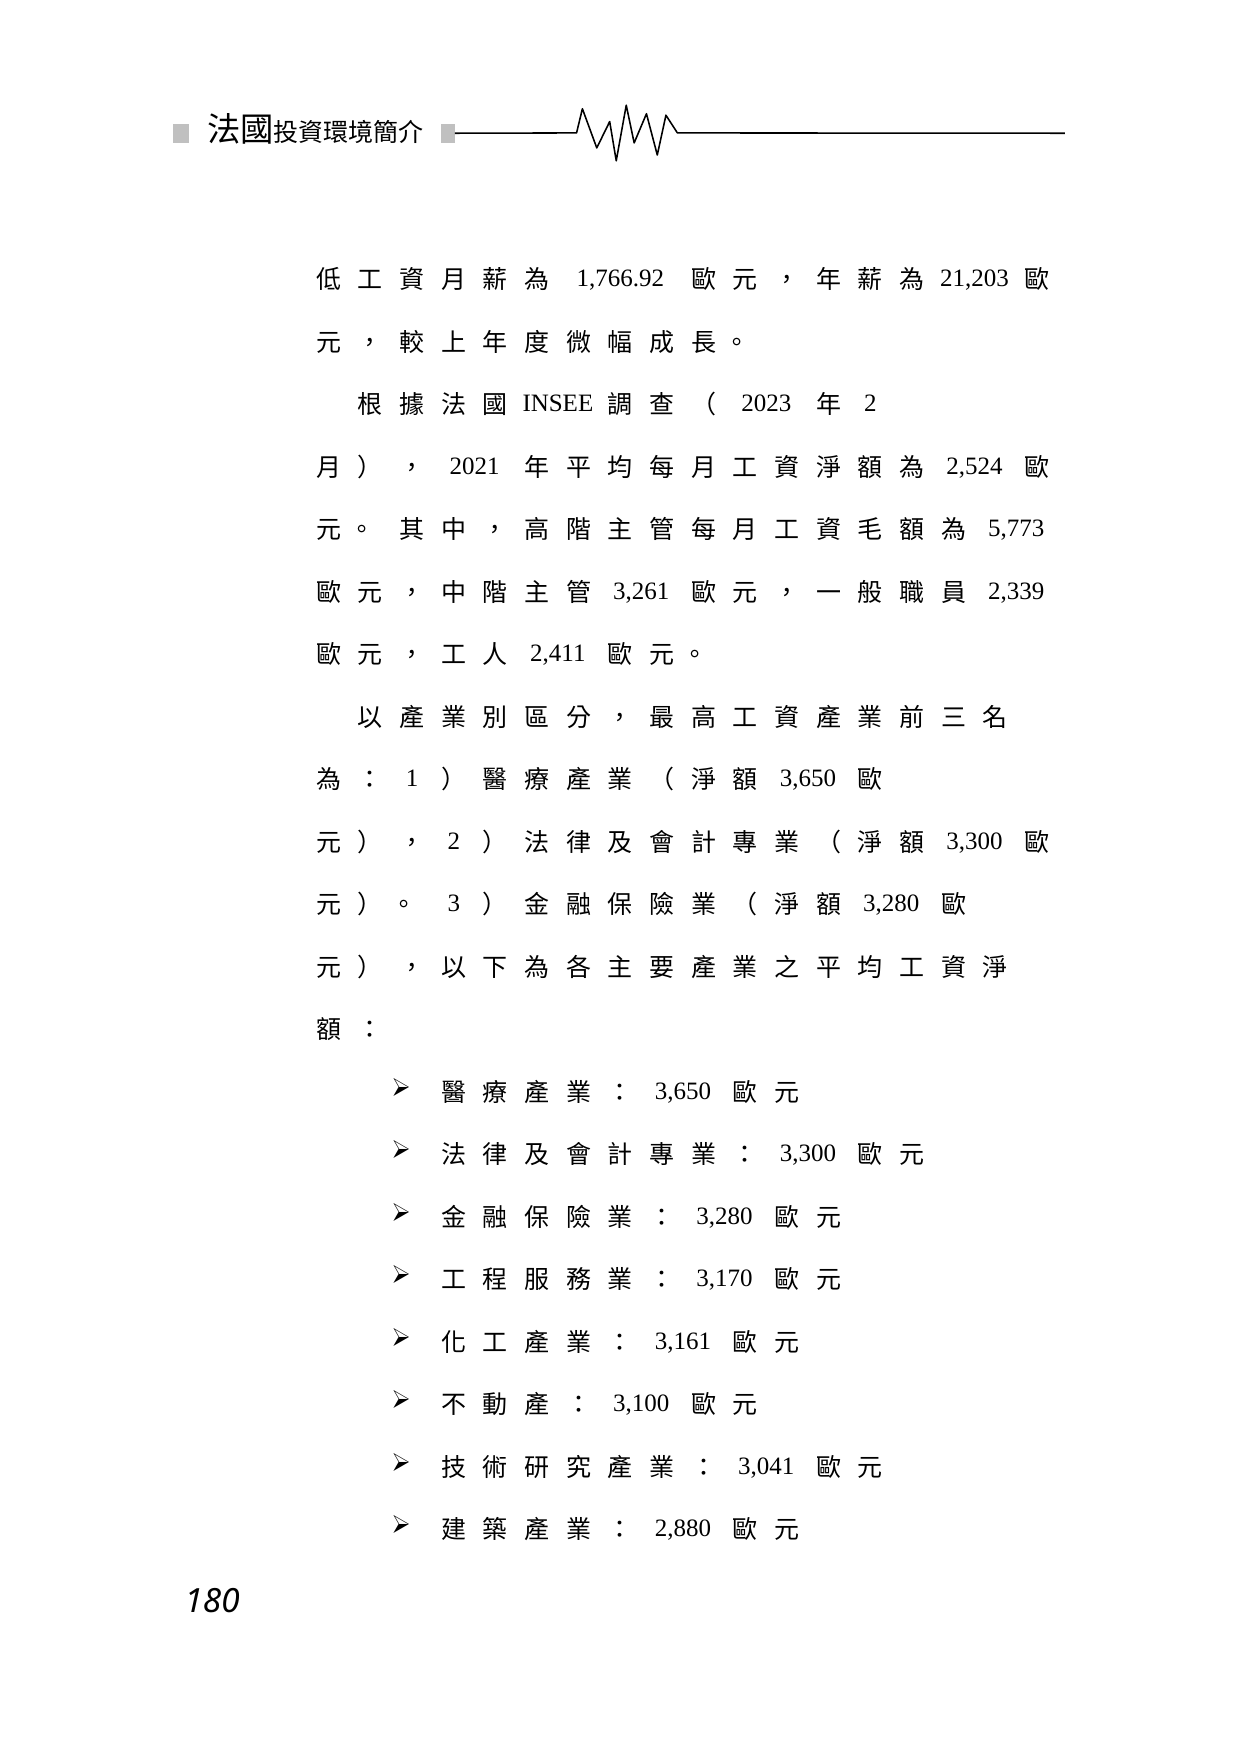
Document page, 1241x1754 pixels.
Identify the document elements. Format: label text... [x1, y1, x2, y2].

text 以產業別區分，最高工資產業前三名為：1）醫療產業（淨額3,650歐元），2）法律及會計專業（淨額3,300歐元）。3）金融保險業（淨額3,280歐元），以下為各主要產業之平均工資淨額： [281, 674, 1058, 1049]
text 根據法國INSEE調查（2023年2月），2021年平均每月工資淨額為2,524歐元。其中，高階主管每月工資毛額為5,773歐元，中階主管3,261歐元，一般職員2,339歐元，工人2,411歐元。 [281, 361, 1058, 674]
list 不動產：3,100歐元 [358, 1361, 1058, 1424]
list 法律及會計專業：3,300歐元 [358, 1111, 1058, 1174]
list 技術研究產業：3,041歐元 [358, 1424, 1058, 1486]
text 低工資月薪為1,766.92歐元，年薪為21,203歐元，較上年度微幅成長。 [281, 236, 1058, 361]
list 工程服務業：3,170歐元 [358, 1236, 1058, 1299]
list 醫療產業：3,650歐元 [358, 1049, 1058, 1111]
list 建築產業：2,880歐元 [358, 1486, 1058, 1549]
list 金融保險業：3,280歐元 [358, 1174, 1058, 1236]
list 化工產業：3,161歐元 [358, 1299, 1058, 1361]
